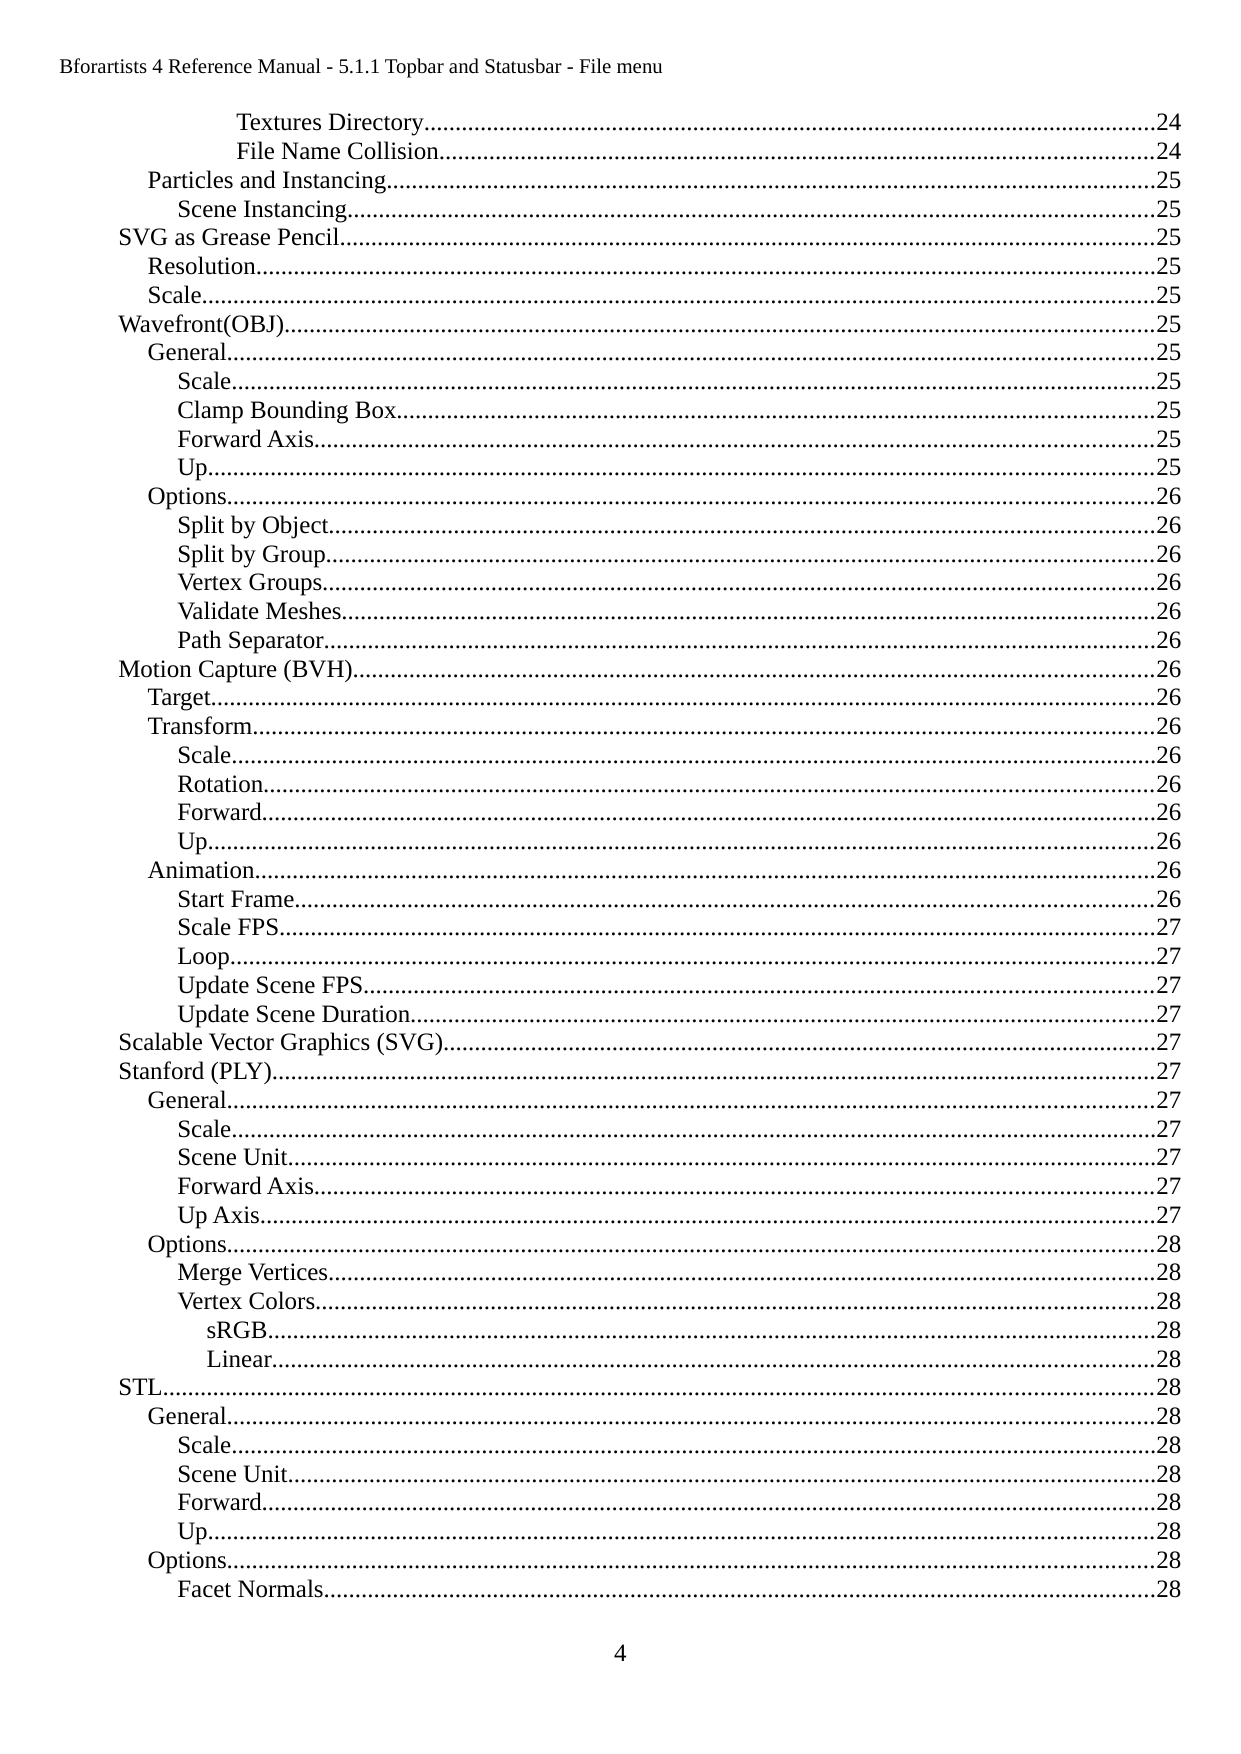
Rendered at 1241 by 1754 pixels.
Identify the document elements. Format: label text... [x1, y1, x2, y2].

text General 28 [147, 1401, 1181, 1430]
text Start Frame 26 [177, 884, 1181, 912]
text Merge Vertices 28 [177, 1257, 1181, 1286]
text Scale 26 [177, 740, 1181, 769]
text SVG as Grease Pencil 25 [118, 222, 1181, 251]
text File Name Collision 24 [236, 136, 1181, 165]
text Loop 27 [177, 941, 1181, 970]
text Clamp Bounding Box 25 [177, 395, 1181, 424]
text Up 26 [177, 826, 1181, 855]
text Split by Group 26 [177, 539, 1181, 567]
text Options 28 [147, 1545, 1181, 1574]
text Forward Axis 27 [177, 1171, 1181, 1200]
text General 25 [147, 337, 1181, 366]
text Up Axis 27 [177, 1200, 1181, 1229]
text Validate Meshes 26 [177, 596, 1181, 625]
text Vertex Colors 28 [177, 1286, 1181, 1315]
text Split by Object 26 [177, 510, 1181, 539]
text Scene Unit 28 [177, 1459, 1181, 1487]
text Update Scene Duration 27 [177, 999, 1181, 1027]
text Facet Normals 28 [177, 1574, 1181, 1602]
text Wavefront(OBJ) 25 [118, 309, 1181, 337]
text Scale FPS 27 [177, 912, 1181, 941]
text Up 25 [177, 452, 1181, 481]
text Forward 28 [177, 1487, 1181, 1516]
text Forward 26 [177, 797, 1181, 826]
text Rotation 26 [177, 769, 1181, 797]
text STL 28 [118, 1372, 1181, 1401]
text Path Separator 26 [177, 625, 1181, 654]
text Transform 26 [147, 711, 1181, 740]
text Options 28 [147, 1229, 1181, 1257]
text Stanford (PLY) 27 [118, 1056, 1181, 1085]
text Scalable Vector Graphics (SVG) 27 [118, 1027, 1181, 1056]
text Particles and Instancing 25 [147, 165, 1181, 194]
text Motion Capture (BVH) 26 [118, 654, 1181, 682]
text Scale 25 [147, 280, 1181, 309]
text Forward Axis 25 [177, 424, 1181, 452]
text Scale 27 [177, 1114, 1181, 1142]
text General 27 [147, 1085, 1181, 1114]
text Scene Instancing 25 [177, 194, 1181, 222]
text Resolution 25 [147, 251, 1181, 280]
text Scale 25 [177, 366, 1181, 395]
text Textures Directory 24 [236, 107, 1181, 136]
text Options 26 [147, 481, 1181, 510]
text Animation 26 [147, 855, 1181, 884]
text Linear 28 [206, 1344, 1181, 1372]
text sRGB 28 [206, 1315, 1181, 1344]
text Update Scene FPS 27 [177, 970, 1181, 999]
text Scale 28 [177, 1430, 1181, 1459]
text Up 28 [177, 1516, 1181, 1545]
text Vertex Groups 26 [177, 567, 1181, 596]
text Scene Unit 27 [177, 1142, 1181, 1171]
text Target 26 [147, 682, 1181, 711]
